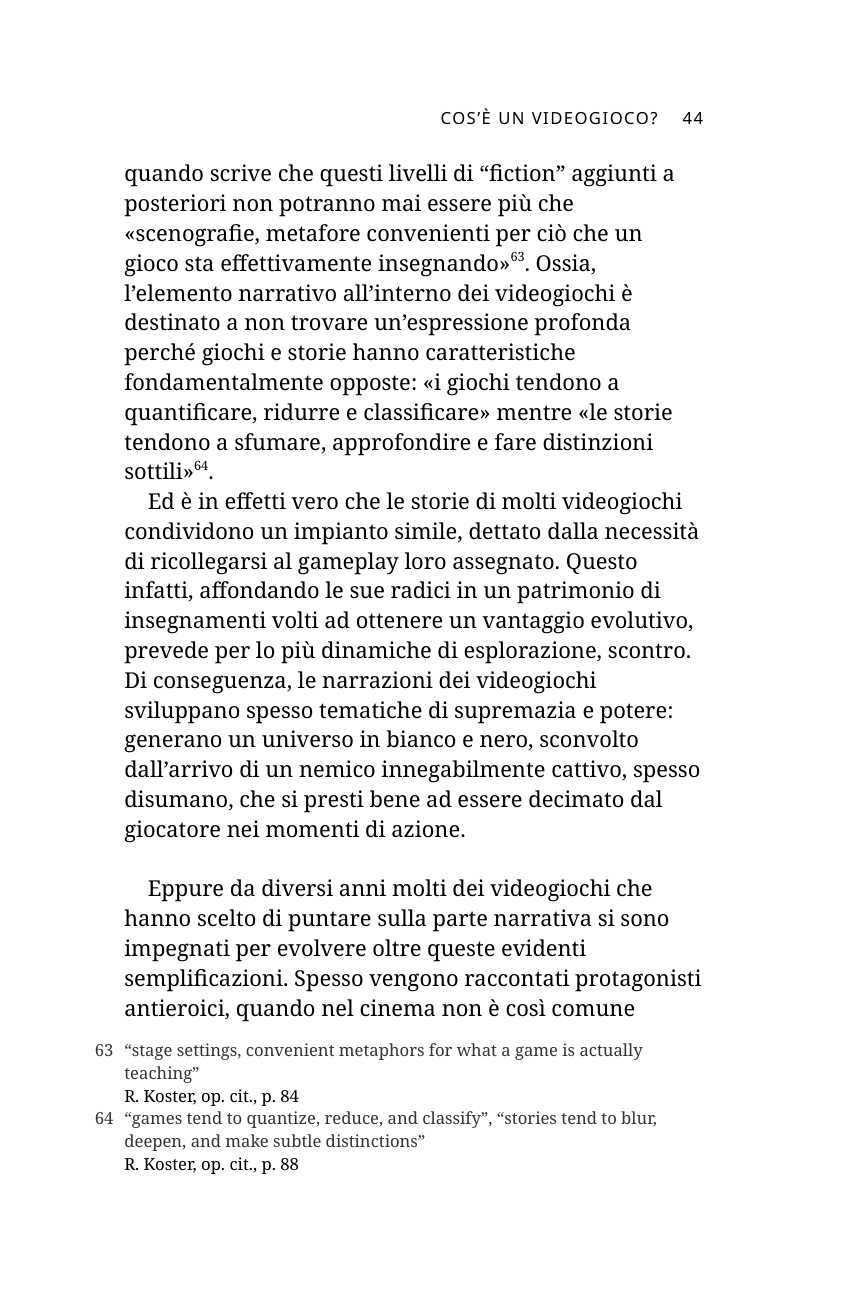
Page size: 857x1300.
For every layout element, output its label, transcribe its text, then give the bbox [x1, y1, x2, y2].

text R. Koster, op. cit., p. 84 [94, 1084, 703, 1107]
text quando scrive che questi livelli di “fiction” aggiunti a posteriori non potranno mai essere più che «scenografie, metafore convenienti per ciò che un gioco sta effettivamente insegnando». Ossia, l’elemento narrativo all’interno dei videogiochi è destinato a non trovare un’espressione profonda perché giochi e storie hanno caratteristiche fondamentalmente opposte: «i giochi tendono a quantificare, ridurre e classificare» mentre «le storie tendono a sfumare, approfondire e fare distinzioni sottili». [124, 158, 703, 486]
text Ed è in effetti vero che le storie di molti videogiochi condividono un impianto simile, dettato dalla necessità di ricollegarsi al gameplay loro assegnato. Questo infatti, affondando le sue radici in un patrimonio di insegnamenti volti ad ottenere un vantaggio evolutivo, prevede per lo più dinamiche di esplorazione, scontro. Di conseguenza, le narrazioni dei videogiochi sviluppano spesso tematiche di supremazia e potere: generano un universo in bianco e nero, sconvolto dall’arrivo di un nemico innegabilmente cattivo, spesso disumano, che si presti bene ad essere decimato dal giocatore nei momenti di azione. [124, 486, 703, 844]
text R. Koster, op. cit., p. 88 [94, 1152, 703, 1175]
text “stage settings, convenient metaphors for what a game is actually teaching” [94, 1039, 703, 1084]
text Eppure da diversi anni molti dei videogiochi che hanno scelto di puntare sulla parte narrativa si sono impegnati per evolvere oltre queste evidenti semplificazioni. Spesso vengono raccontati protagonisti antieroici, quando nel cinema non è così comune [124, 873, 703, 1022]
text “games tend to quantize, reduce, and classify”, “stories tend to blur, deepen, and make subtle distinctions” [94, 1107, 703, 1152]
